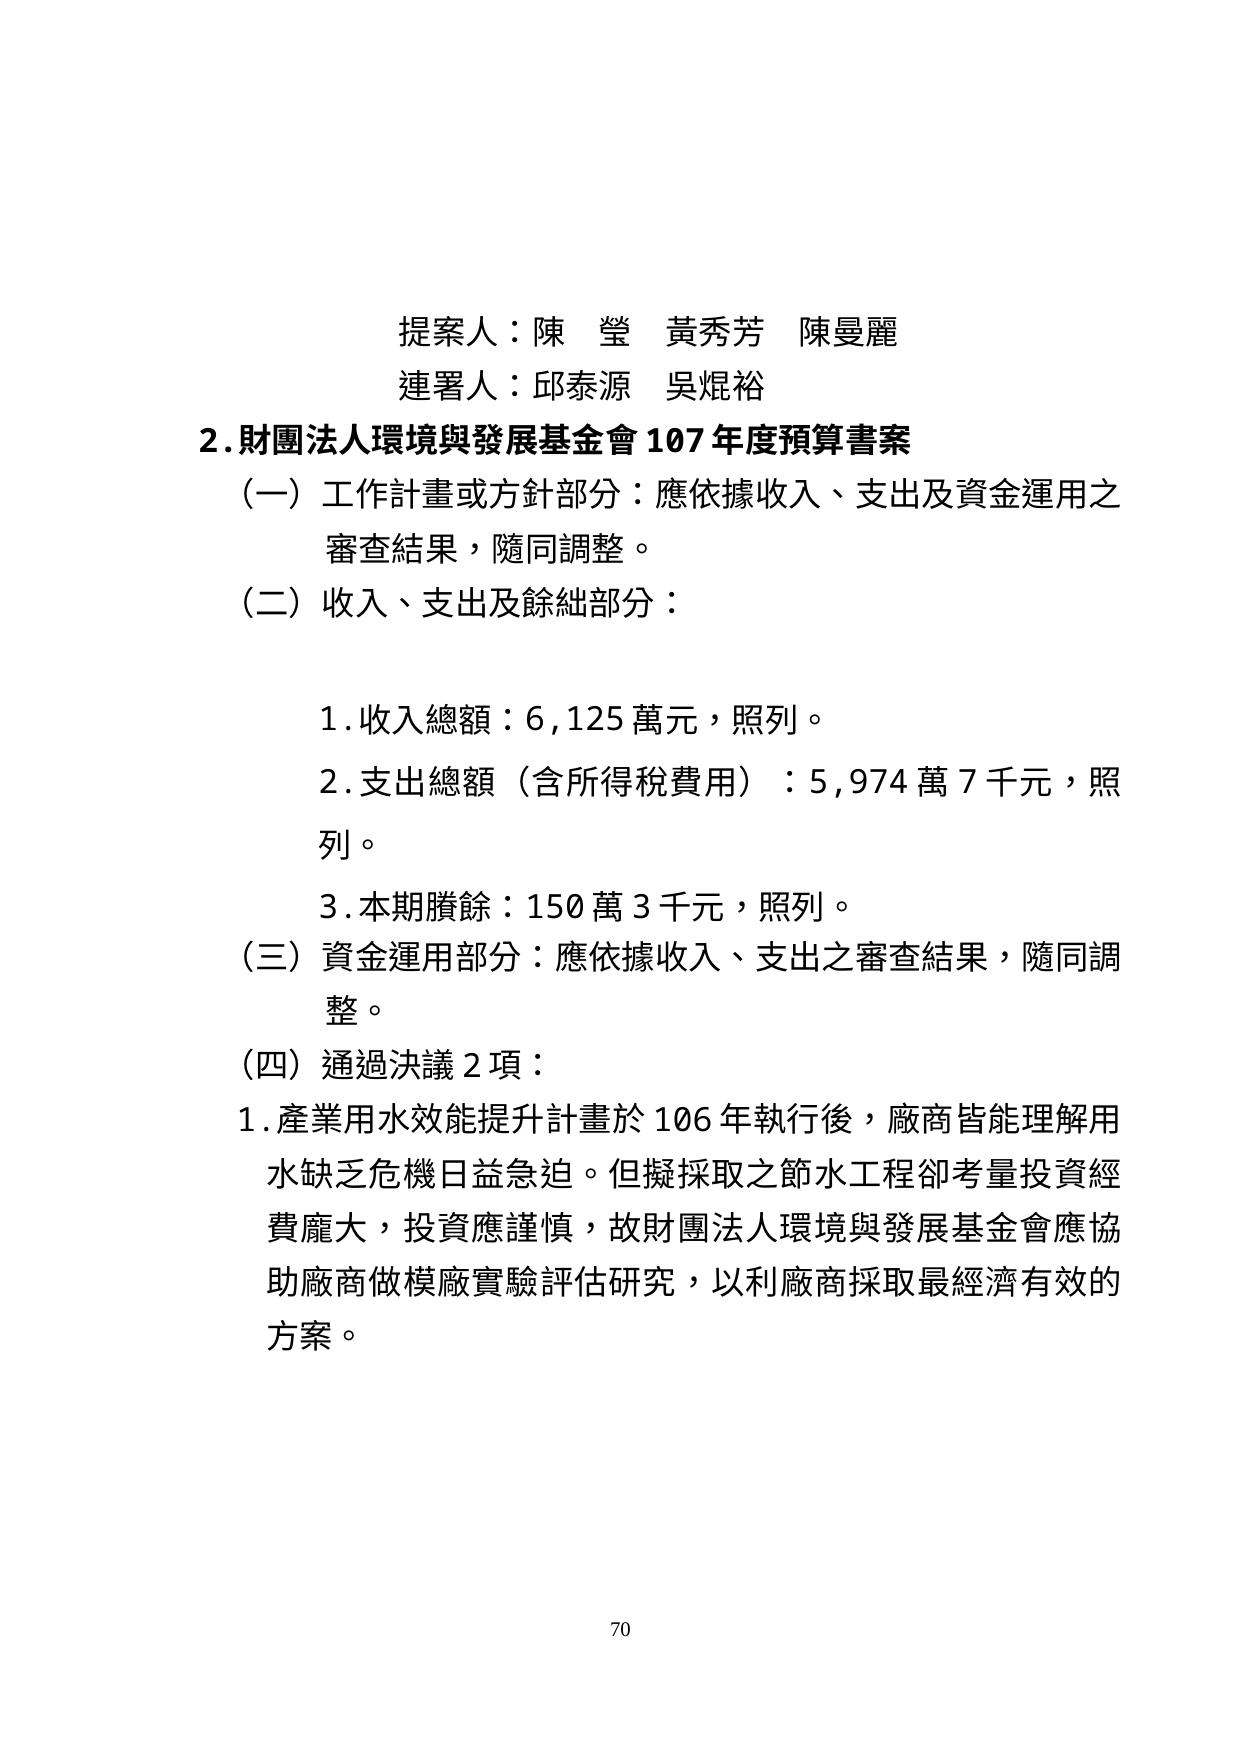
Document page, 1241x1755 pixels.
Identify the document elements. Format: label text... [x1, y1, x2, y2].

text 1.收入總額：6,125萬元，照列。 [318, 676, 1122, 738]
text 提案人：陳 瑩 黃秀芳 陳曼麗 [398, 301, 1122, 355]
text （三）資金運用部分：應依據收入、支出之審查結果，隨同調整。 [222, 926, 1122, 1034]
text （一）工作計畫或方針部分：應依據收入、支出及資金運用之審查結果，隨同調整。 [222, 463, 1122, 572]
text （二）收入、支出及餘絀部分： [222, 572, 1122, 626]
text （四）通過決議2項： [222, 1034, 1122, 1088]
text 1.產業用水效能提升計畫於106年執行後，廠商皆能理解用水缺乏危機日益急迫。但擬採取之節水工程卻考量投資經費龐大，投資應謹慎，故財團法人環境與發展基金會應協助廠商做模廠實驗評估研究，以利廠商採取最經濟有效的方案。 [236, 1088, 1122, 1359]
text 2.財團法人環境與發展基金會107年度預算書案 [118, 409, 1122, 463]
text 2.支出總額（含所得稅費用）：5,974萬7千元，照列。 [318, 738, 1122, 863]
text 連署人：邱泰源 吳焜裕 [398, 355, 1122, 409]
text 3.本期賸餘：150萬3千元，照列。 [318, 863, 1122, 926]
